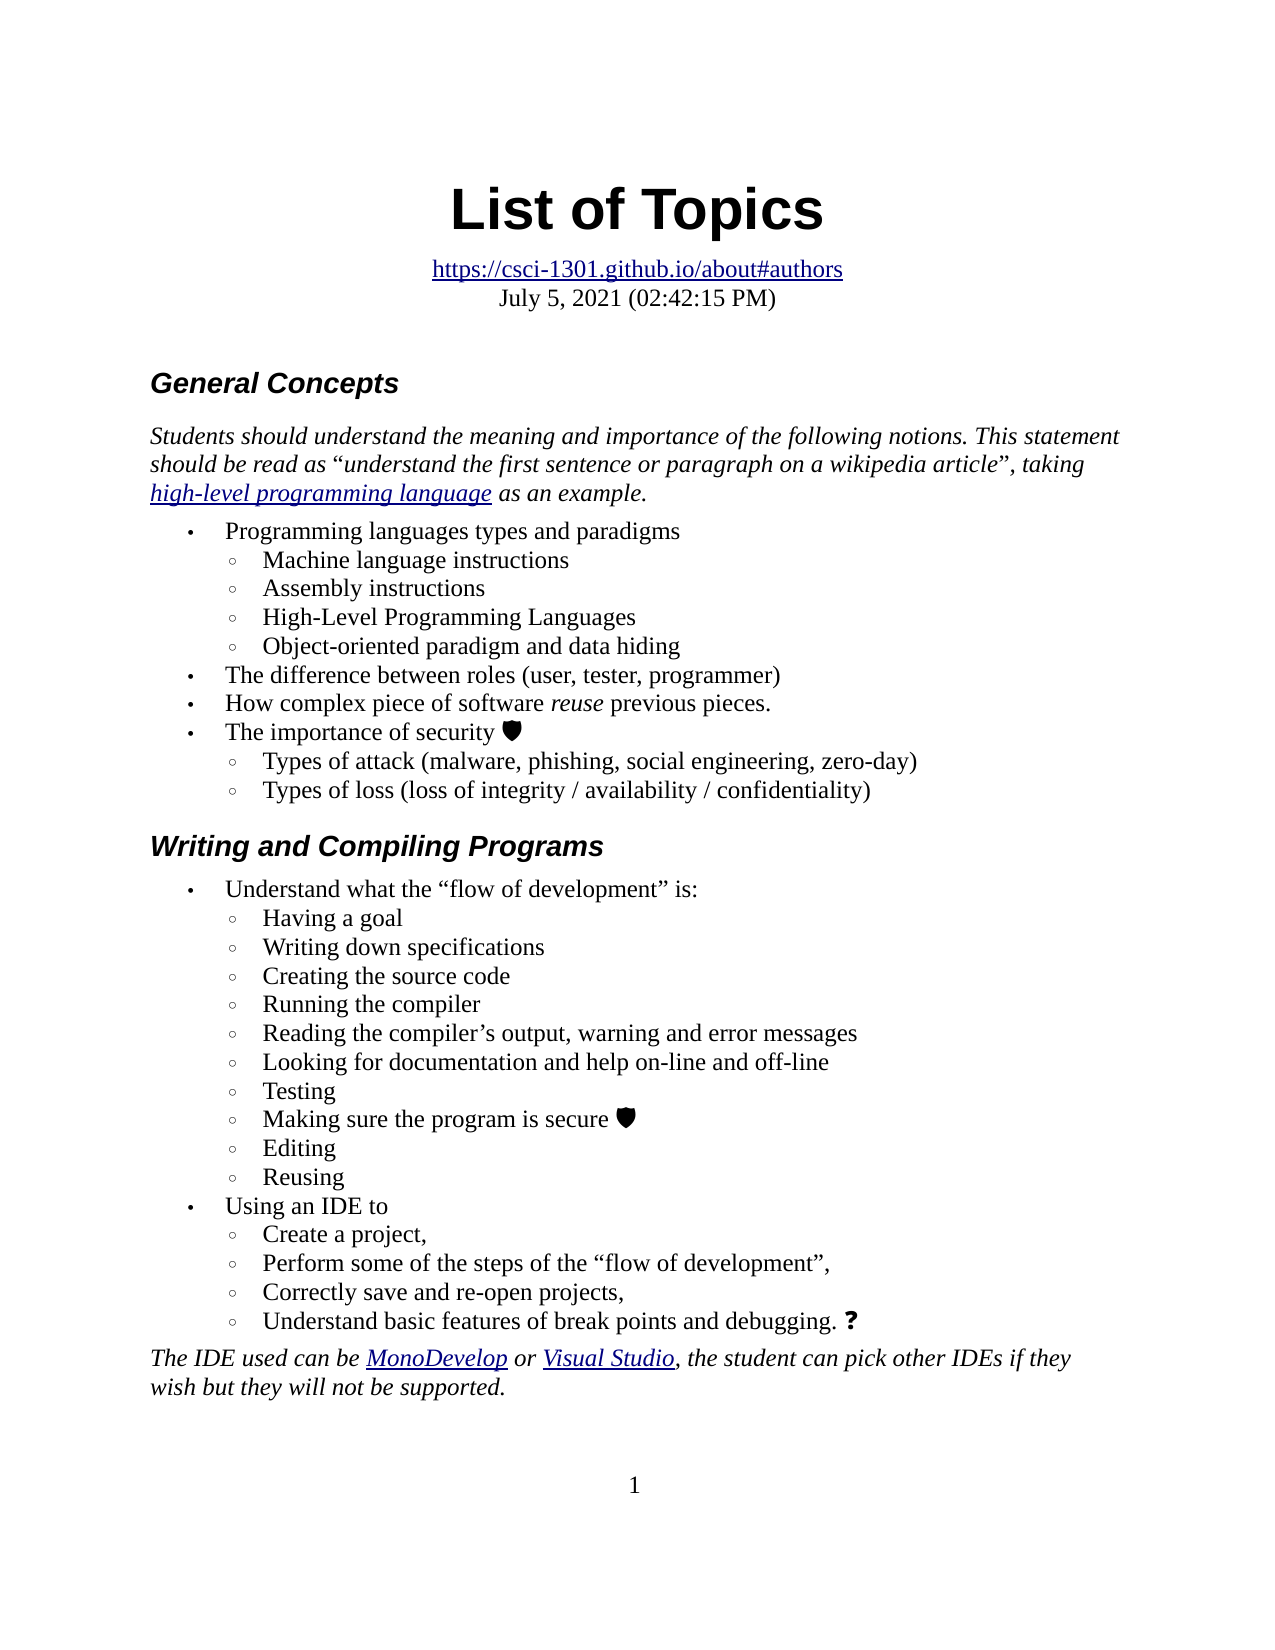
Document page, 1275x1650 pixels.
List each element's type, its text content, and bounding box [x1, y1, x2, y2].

list Create a project, [225, 1219, 1125, 1248]
list Editing [225, 1133, 1125, 1162]
text Students should understand the meaning and importance of the following notions. This statement should be read as “understand the first sentence or paragraph on a wikipedia article”, taking high-level programming language as an example. [150, 421, 1125, 507]
list Types of attack (malware, phishing, social engineering, zero-day) [225, 746, 1125, 775]
list Object-oriented paradigm and data hiding [225, 631, 1125, 660]
list Correctly save and re-open projects, [225, 1277, 1125, 1306]
list Reading the compiler’s output, warning and error messages [225, 1018, 1125, 1047]
text The IDE used can be MonoDevelop or Visual Studio, the student can pick other IDEs if they wish but they will not be supported. [150, 1343, 1125, 1401]
list Reusing [225, 1162, 1125, 1191]
list Testing [225, 1076, 1125, 1104]
list High-Level Programming Languages [225, 602, 1125, 631]
list Writing down specifications [225, 932, 1125, 961]
list The difference between roles (user, tester, programmer) [187, 660, 1125, 688]
list Types of loss (loss of integrity / availability / confidentiality) [225, 775, 1125, 803]
list Looking for documentation and help on-line and off-line [225, 1047, 1125, 1076]
list The importance of security 🛡️ [187, 717, 1125, 746]
list Machine language instructions [225, 545, 1125, 573]
list Using an IDE to [187, 1191, 1125, 1219]
text https://csci-1301.github.io/about#authors [150, 254, 1125, 283]
subtitle Writing and Compiling Programs [150, 828, 1125, 862]
list Perform some of the steps of the “flow of development”, [225, 1248, 1125, 1277]
list Understand what the “flow of development” is: [187, 874, 1125, 903]
list Making sure the program is secure 🛡️ [225, 1104, 1125, 1133]
list Having a goal [225, 903, 1125, 932]
title List of Topics [150, 175, 1125, 242]
list Running the compiler [225, 989, 1125, 1018]
text July 5, 2021 (02:42:15 PM) [150, 283, 1125, 312]
list Understand basic features of break points and debugging. ❓ [225, 1306, 1125, 1334]
list Programming languages types and paradigms [187, 516, 1125, 545]
list How complex piece of software reuse previous pieces. [187, 688, 1125, 717]
list Creating the source code [225, 961, 1125, 989]
subtitle General Concepts [150, 366, 1125, 399]
list Assembly instructions [225, 573, 1125, 602]
